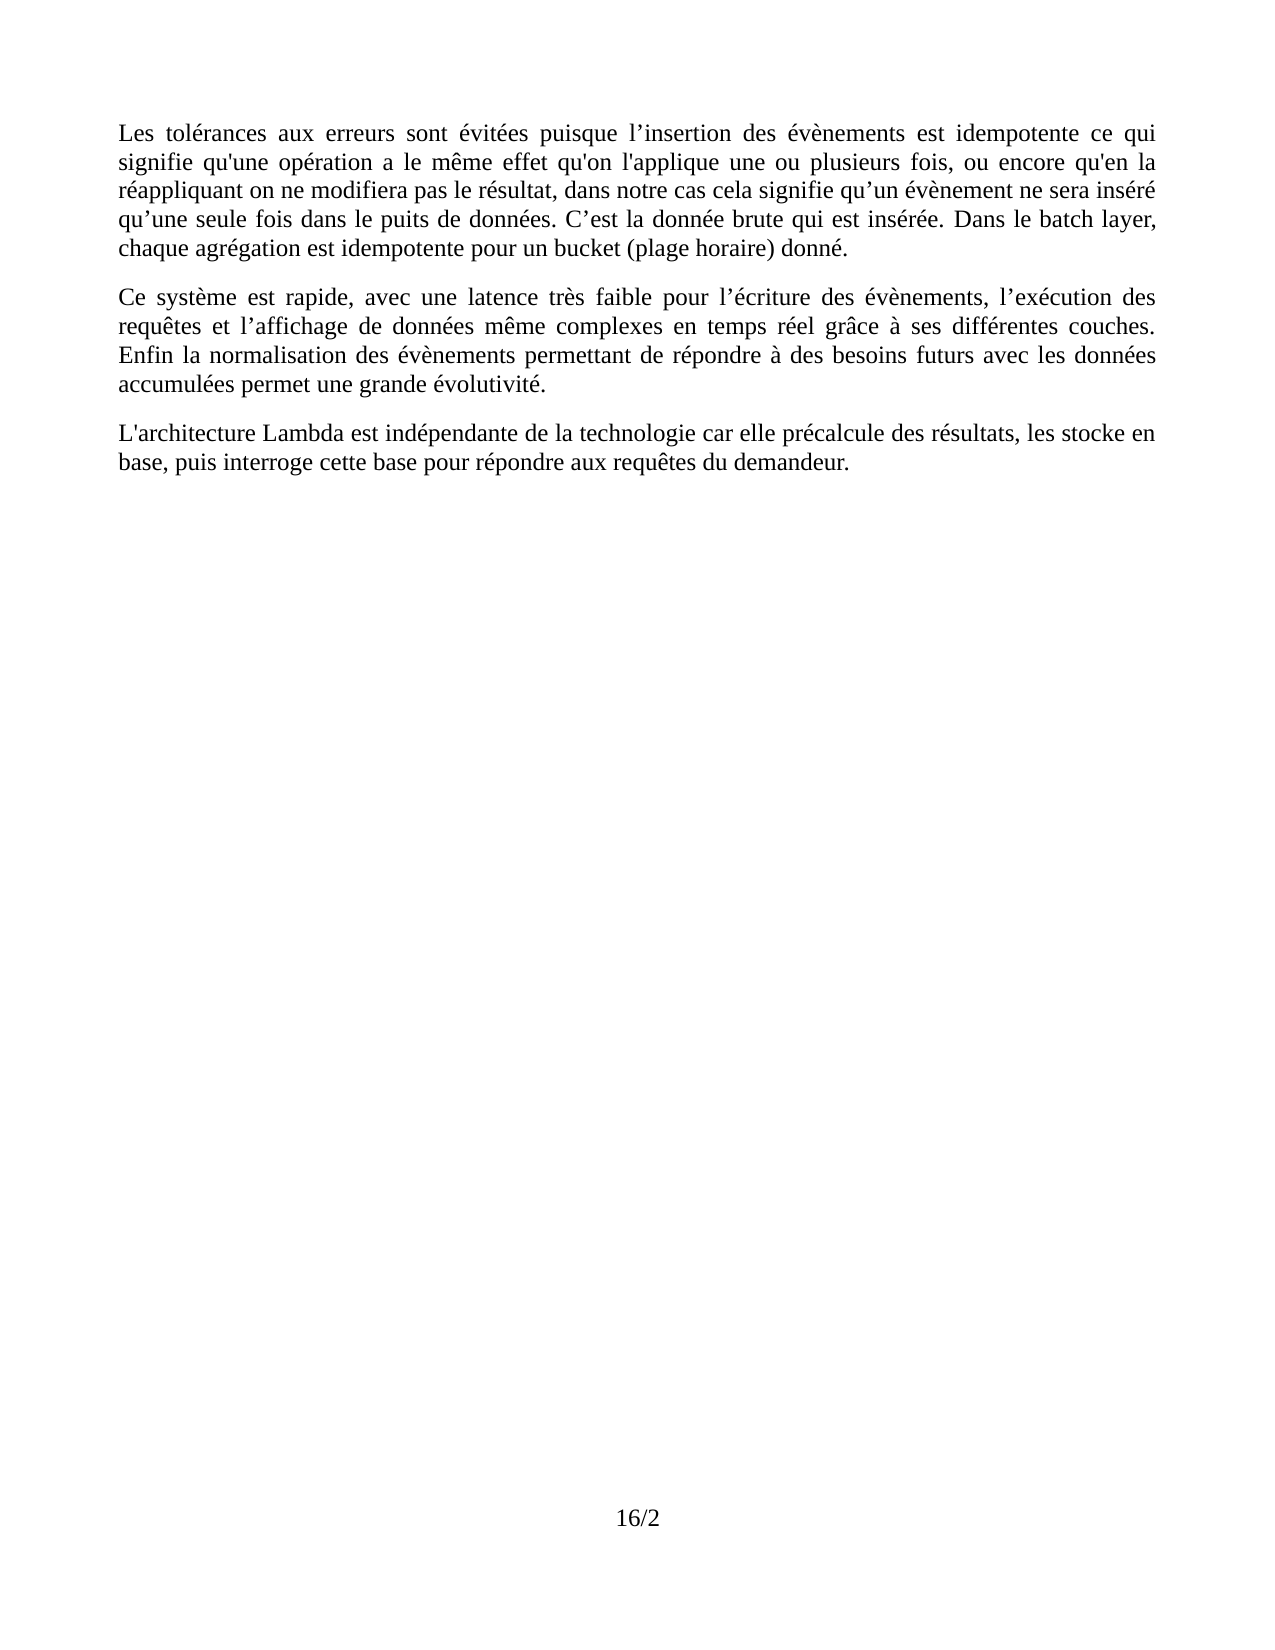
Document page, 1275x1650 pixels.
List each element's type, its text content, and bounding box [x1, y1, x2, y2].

text L'architecture Lambda est indépendante de la technologie car elle précalcule des résultats, les stocke en base, puis interroge cette base pour répondre aux requêtes du demandeur. [118, 418, 1157, 476]
text Les tolérances aux erreurs sont évitées puisque l’insertion des évènements est idempotente ce qui signifie qu'une opération a le même effet qu'on l'applique une ou plusieurs fois, ou encore qu'en la réappliquant on ne modifiera pas le résultat, dans notre cas cela signifie qu’un évènement ne sera inséré qu’une seule fois dans le puits de données. C’est la donnée brute qui est insérée. Dans le batch layer, chaque agrégation est idempotente pour un bucket (plage horaire) donné. [118, 118, 1157, 262]
text Ce système est rapide, avec une latence très faible pour l’écriture des évènements, l’exécution des requêtes et l’affichage de données même complexes en temps réel grâce à ses différentes couches. Enfin la normalisation des évènements permettant de répondre à des besoins futurs avec les données accumulées permet une grande évolutivité. [118, 282, 1157, 397]
